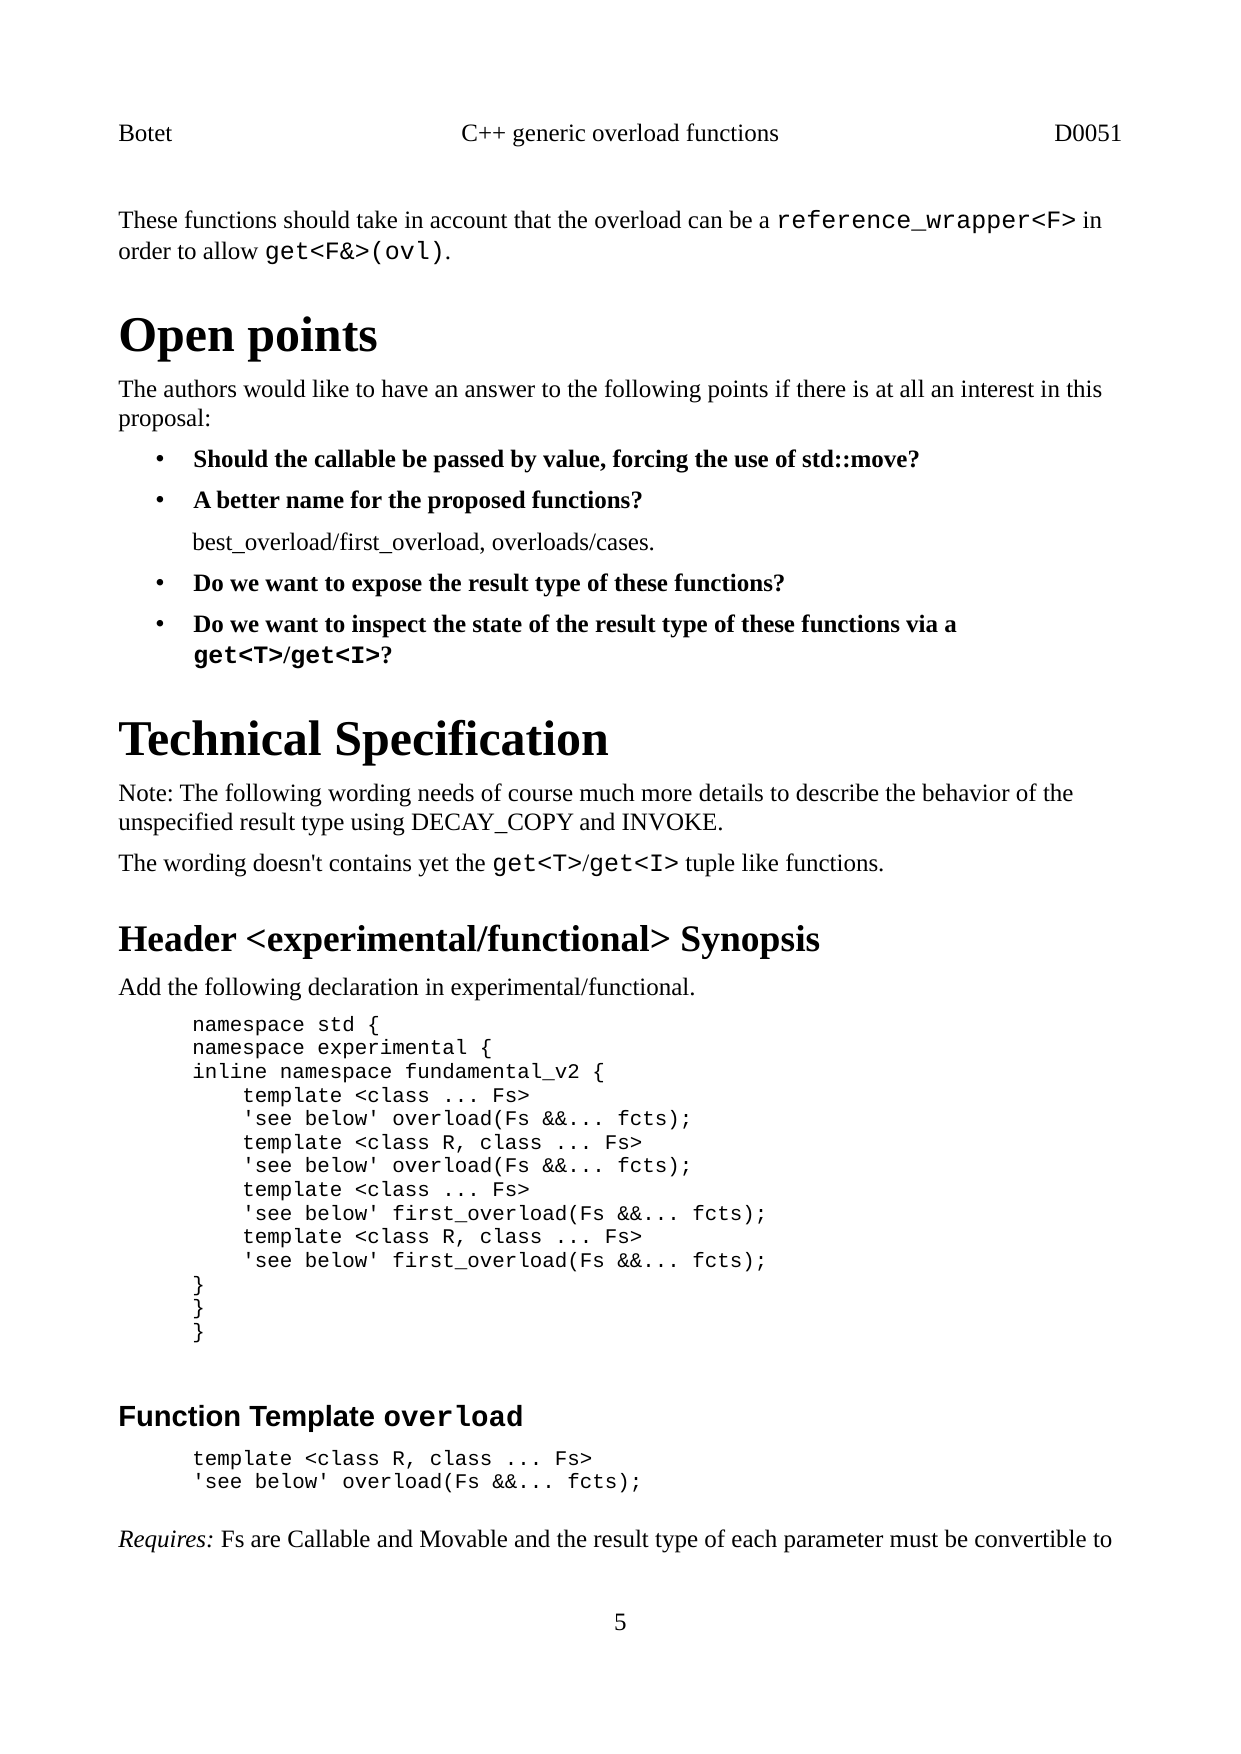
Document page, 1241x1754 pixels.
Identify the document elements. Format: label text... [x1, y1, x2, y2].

text inline namespace fundamental_v2 { [192, 1061, 1122, 1084]
text best_overload/first_overload, overloads/cases. [192, 527, 1122, 556]
text The wording doesn't contains yet the get<T>/get<I> tuple like functions. [118, 848, 1122, 879]
text template <class ... Fs> [192, 1179, 1122, 1203]
text These functions should take in account that the overload can be a reference_wrapper<F> in order to allow get<F&>(ovl). [118, 205, 1122, 267]
list Should the callable be passed by value, forcing the use of std::move? [156, 444, 1122, 473]
text 'see below' first_overload(Fs &&... fcts); [192, 1203, 1122, 1226]
text 'see below' overload(Fs &&... fcts); [192, 1108, 1122, 1132]
text 'see below' first_overload(Fs &&... fcts); [192, 1250, 1122, 1274]
text template <class R, class ... Fs> [192, 1226, 1122, 1250]
subtitle Header <experimental/functional> Synopsis [118, 917, 1122, 960]
text The authors would like to have an answer to the following points if there is at all an interest in this proposal: [118, 374, 1122, 432]
text Requires: Fs are Callable and Movable and the result type of each parameter must be convertible to [118, 1524, 1122, 1553]
text template <class R, class ... Fs> [192, 1132, 1122, 1156]
text template <class ... Fs> [192, 1084, 1122, 1108]
subtitle Technical Specification [118, 708, 1122, 766]
list A better name for the proposed functions? [156, 486, 1122, 514]
text 'see below' overload(Fs &&... fcts); [192, 1156, 1122, 1179]
text } [192, 1321, 1122, 1345]
text template <class R, class ... Fs> [192, 1448, 1122, 1471]
text namespace std { [192, 1014, 1122, 1037]
list Do we want to inspect the state of the result type of these functions via a get<T>/get<I>? [156, 609, 1122, 671]
list Do we want to expose the result type of these functions? [156, 568, 1122, 597]
text Add the following declaration in experimental/functional. [118, 972, 1122, 1001]
subtitle Open points [118, 304, 1122, 362]
text Note: The following wording needs of course much more details to describe the behavior of the unspecified result type using DECAY_COPY and INVOKE. [118, 778, 1122, 836]
text } [192, 1297, 1122, 1321]
text 'see below' overload(Fs &&... fcts); [192, 1471, 1122, 1495]
text } [192, 1274, 1122, 1297]
text namespace experimental { [192, 1037, 1122, 1061]
subtitle Function Template overload [118, 1399, 1122, 1435]
